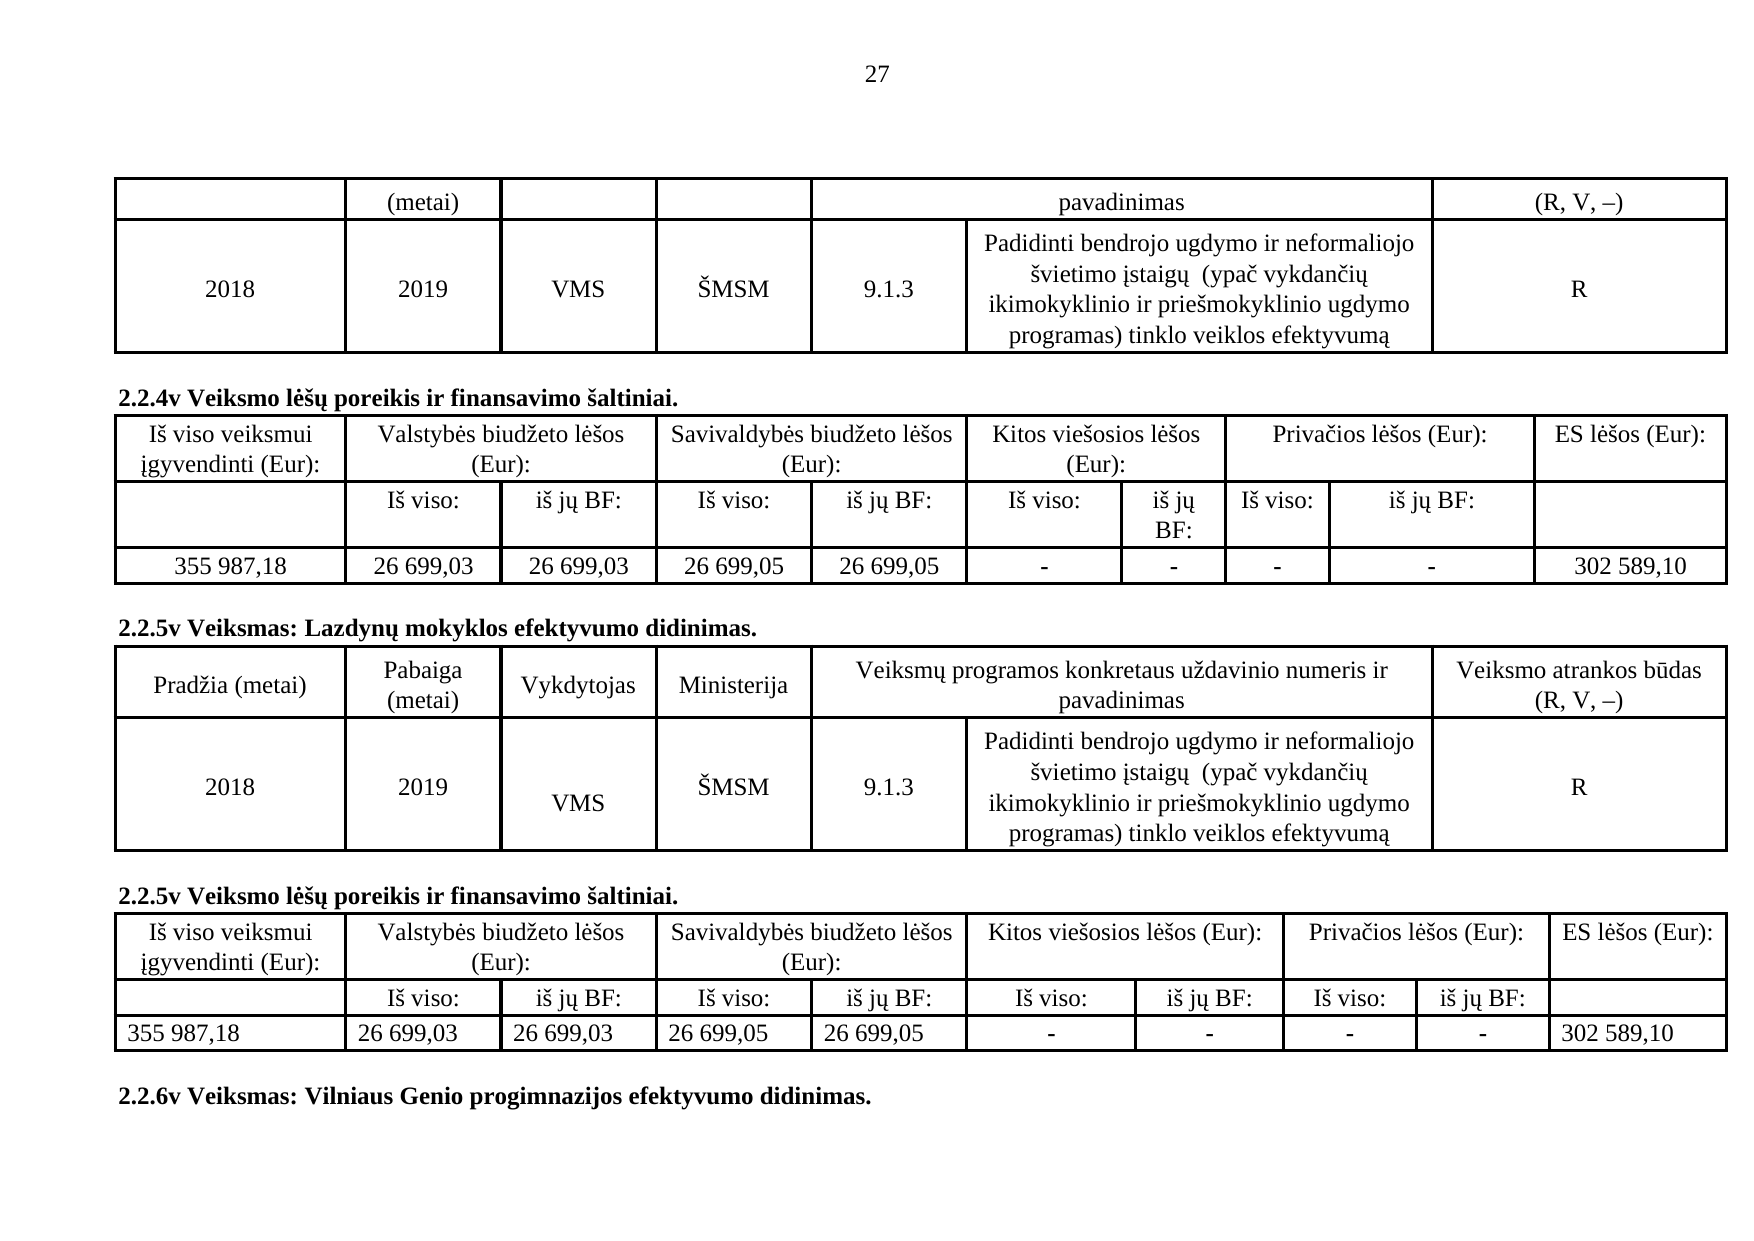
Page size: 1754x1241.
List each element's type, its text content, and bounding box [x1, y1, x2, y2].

table_header pavadinimas [813, 180, 1431, 218]
table_cell iš jų BF: [1137, 981, 1282, 1014]
table_header (R, V, –) [1434, 180, 1725, 218]
text 2.2.5v Veiksmas: Lazdynų mokyklos efektyvumo didinimas. [118, 613, 1636, 642]
table_cell 26 699,05 [658, 1017, 810, 1049]
table_header Privačios lėšos (Eur): [1227, 417, 1533, 480]
table_header Pradžia (metai) [117, 648, 344, 716]
table_cell 302 589,10 [1551, 1017, 1725, 1049]
table_cell Padidinti bendrojo ugdymo ir neformaliojo švietimo įstaigų (ypač vykdančių ikimokyklinio ir priešmokyklinio ugdymo programas) tinklo veiklos efektyvumą [968, 719, 1431, 849]
table_cell 26 699,05 [813, 549, 965, 582]
table_cell Iš viso: [1285, 981, 1415, 1014]
table_cell Padidinti bendrojo ugdymo ir neformaliojo švietimo įstaigų (ypač vykdančių ikimokyklinio ir priešmokyklinio ugdymo programas) tinklo veiklos efektyvumą [968, 221, 1431, 351]
table_cell 355 987,18 [117, 549, 344, 582]
table_cell - [1123, 549, 1224, 582]
table_cell - [1331, 549, 1533, 582]
table_header [503, 180, 655, 218]
table_header (metai) [347, 180, 499, 218]
table_cell - [1285, 1017, 1415, 1049]
table_cell iš jų BF: [1331, 483, 1533, 546]
table_cell Iš viso: [347, 483, 499, 546]
text 2.2.4v Veiksmo lėšų poreikis ir finansavimo šaltiniai. [118, 383, 1636, 412]
table_header Pabaiga (metai) [347, 648, 499, 716]
table_cell VMS [503, 221, 655, 351]
table_cell 26 699,05 [813, 1017, 965, 1049]
table_cell R [1434, 221, 1725, 351]
table_header Savivaldybės biudžeto lėšos (Eur): [658, 915, 965, 978]
text 2.2.5v Veiksmo lėšų poreikis ir finansavimo šaltiniai. [118, 881, 1636, 910]
table_cell 9.1.3 [813, 719, 965, 849]
table_cell [1536, 483, 1725, 546]
table_cell [1551, 981, 1725, 1014]
table_cell ŠMSM [658, 221, 810, 351]
table_cell 2018 [117, 221, 344, 351]
table_cell Iš viso: [968, 483, 1120, 546]
table_cell Iš viso: [1227, 483, 1328, 546]
table_header Iš viso veiksmui įgyvendinti (Eur): [117, 915, 344, 978]
table_header Savivaldybės biudžeto lėšos (Eur): [658, 417, 965, 480]
table_cell - [1418, 1017, 1548, 1049]
table_cell 2019 [347, 221, 499, 351]
table_cell 9.1.3 [813, 221, 965, 351]
table_cell VMS [503, 719, 655, 849]
table_cell [117, 483, 344, 546]
table_header Ministerija [658, 648, 810, 716]
table_header Iš viso veiksmui įgyvendinti (Eur): [117, 417, 344, 480]
table_header Veiksmų programos konkretaus uždavinio numeris ir pavadinimas [813, 648, 1431, 716]
table_cell - [1137, 1017, 1282, 1049]
table_header Kitos viešosios lėšos (Eur): [968, 417, 1224, 480]
table_cell 26 699,03 [347, 549, 499, 582]
table_cell Iš viso: [347, 981, 499, 1014]
table_cell 2019 [347, 719, 499, 849]
table_cell - [1227, 549, 1328, 582]
table_header Kitos viešosios lėšos (Eur): [968, 915, 1282, 978]
table_header [117, 180, 344, 218]
table_cell 26 699,05 [658, 549, 810, 582]
text 2.2.6v Veiksmas: Vilniaus Genio progimnazijos efektyvumo didinimas. [118, 1081, 1636, 1110]
table_cell - [968, 549, 1120, 582]
table_cell 355 987,18 [117, 1017, 344, 1049]
table_header Vykdytojas [503, 648, 655, 716]
table_cell 26 699,03 [503, 549, 655, 582]
table_cell R [1434, 719, 1725, 849]
table_cell 26 699,03 [503, 1017, 655, 1049]
table_cell Iš viso: [968, 981, 1134, 1014]
table_cell iš jų BF: [1123, 483, 1224, 546]
table_cell - [968, 1017, 1134, 1049]
table_header Veiksmo atrankos būdas (R, V, –) [1434, 648, 1725, 716]
table_cell ŠMSM [658, 719, 810, 849]
table_header [658, 180, 810, 218]
table_cell Iš viso: [658, 483, 810, 546]
table_cell Iš viso: [658, 981, 810, 1014]
table_cell 2018 [117, 719, 344, 849]
table_header ES lėšos (Eur): [1551, 915, 1725, 978]
table_header Privačios lėšos (Eur): [1285, 915, 1548, 978]
table_header Valstybės biudžeto lėšos (Eur): [347, 417, 655, 480]
table_cell iš jų BF: [813, 981, 965, 1014]
table_header ES lėšos (Eur): [1536, 417, 1725, 480]
table_cell iš jų BF: [503, 981, 655, 1014]
table_cell 302 589,10 [1536, 549, 1725, 582]
table_cell iš jų BF: [813, 483, 965, 546]
table_header Valstybės biudžeto lėšos (Eur): [347, 915, 655, 978]
table_cell [117, 981, 344, 1014]
table_cell iš jų BF: [1418, 981, 1548, 1014]
table_cell iš jų BF: [503, 483, 655, 546]
table_cell 26 699,03 [347, 1017, 499, 1049]
